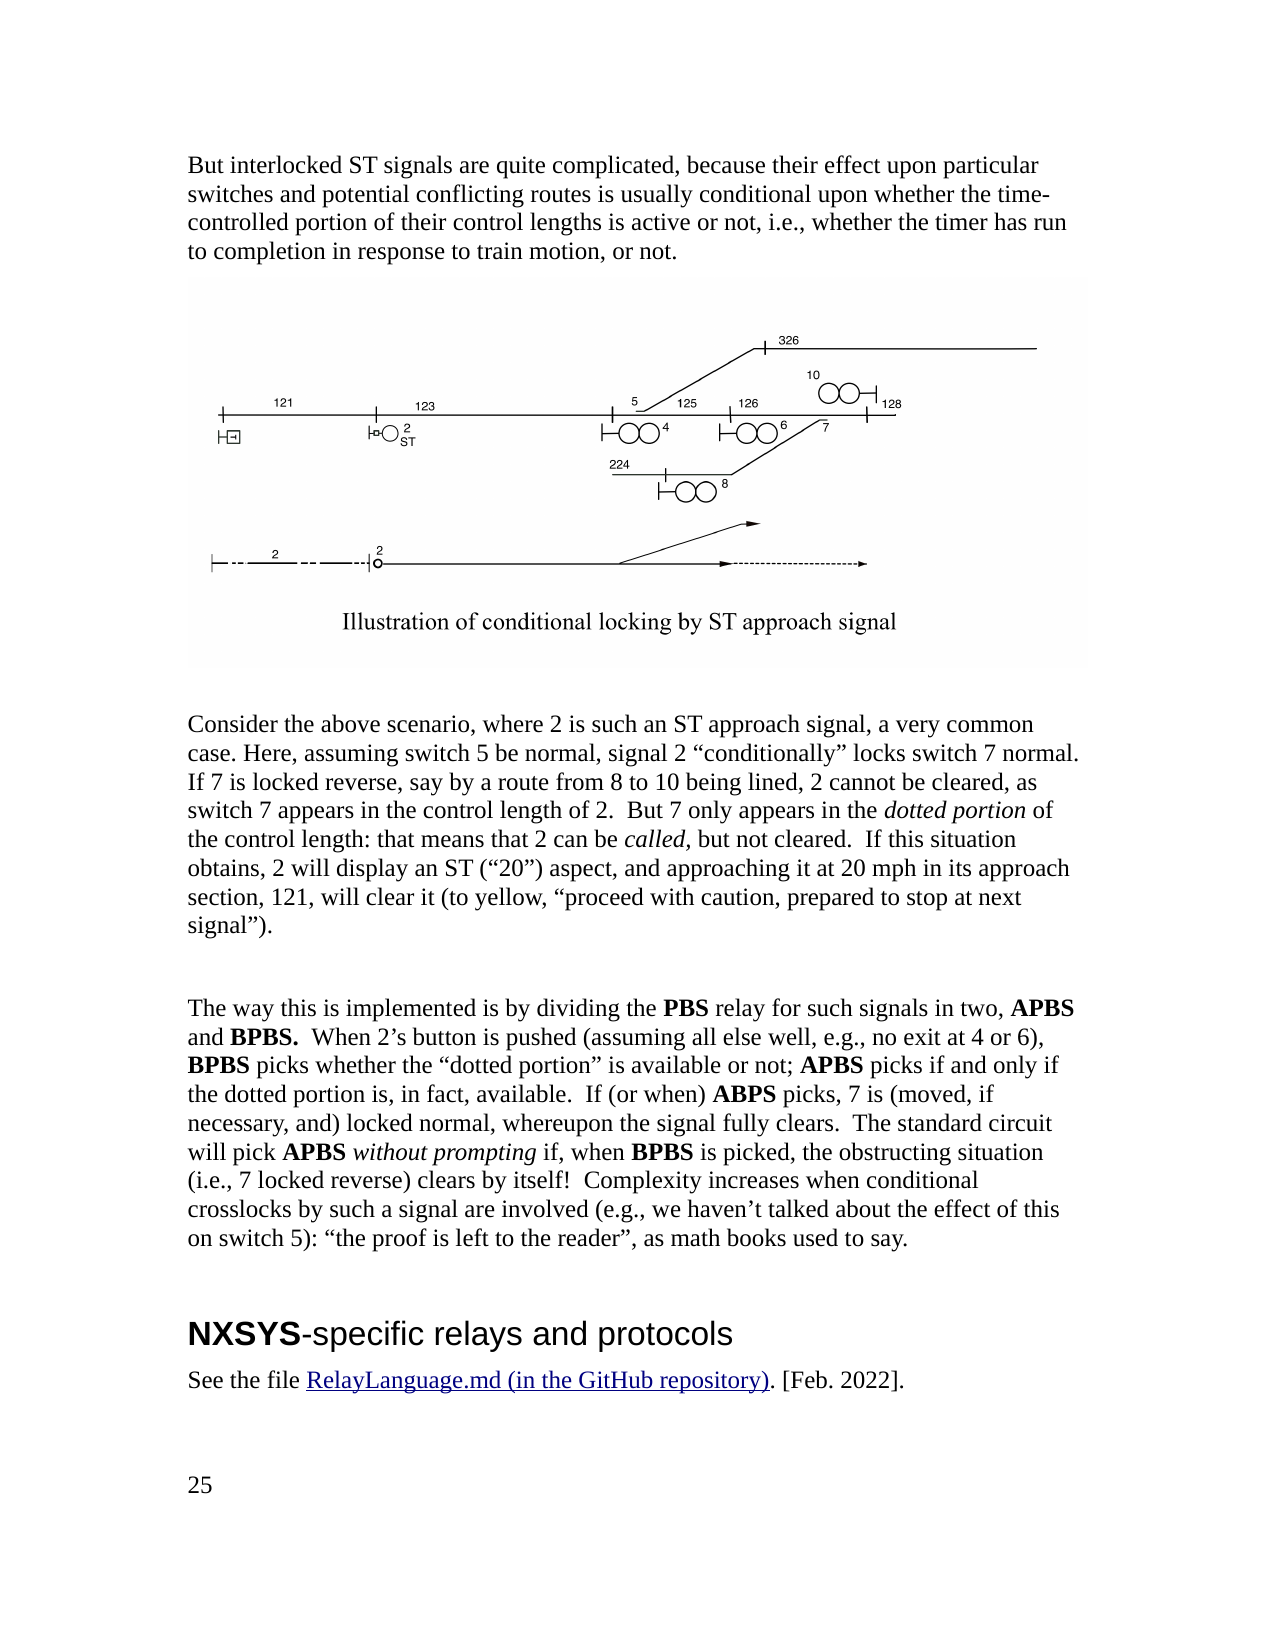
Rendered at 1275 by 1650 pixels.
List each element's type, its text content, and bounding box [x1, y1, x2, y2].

subtitle NXSYS-specific relays and protocols [187, 1314, 1087, 1352]
text The way this is implemented is by dividing the PBS relay for such signals in two, APBS and BPBS. When 2’s button is pushed (assuming all else well, e.g., no exit at 4 or 6), BPBS picks whether the “dotted portion” is available or not; APBS picks if and only if the dotted portion is, in fact, available. If (or when) ABPS picks, 7 is (moved, if necessary, and) locked normal, whereupon the signal fully clears. The standard circuit will pick APBS without prompting if, when BPBS is picked, the obstructing situation (i.e., 7 locked reverse) clears by itself! Complexity increases when conditional crosslocks by such a signal are involved (e.g., we haven’t talked about the effect of this on switch 5): “the proof is left to the reader”, as math books used to say. [187, 993, 1087, 1252]
text Consider the above scenario, where 2 is such an ST approach signal, a very common case. Here, assuming switch 5 be normal, signal 2 “conditionally” locks switch 7 normal. If 7 is locked reverse, say by a route from 8 to 10 being lined, 2 cannot be cleared, as switch 7 appears in the control length of 2. But 7 only appears in the dotted portion of the control length: that means that 2 can be called, but not cleared. If this situation obtains, 2 will display an ST (“20”) aspect, and approaching it at 20 mph in its approach section, 121, will clear it (to yellow, “proceed with caution, prepared to stop at next signal”). [187, 709, 1087, 939]
text See the file RelayLanguage.md (in the GitHub repository). [Feb. 2022]. [187, 1365, 1087, 1394]
picture [187, 277, 1088, 668]
text But interlocked ST signals are quite complicated, because their effect upon particular switches and potential conflicting routes is usually conditional upon whether the time-controlled portion of their control lengths is active or not, i.e., whether the timer has run to completion in response to train motion, or not. [187, 150, 1087, 265]
